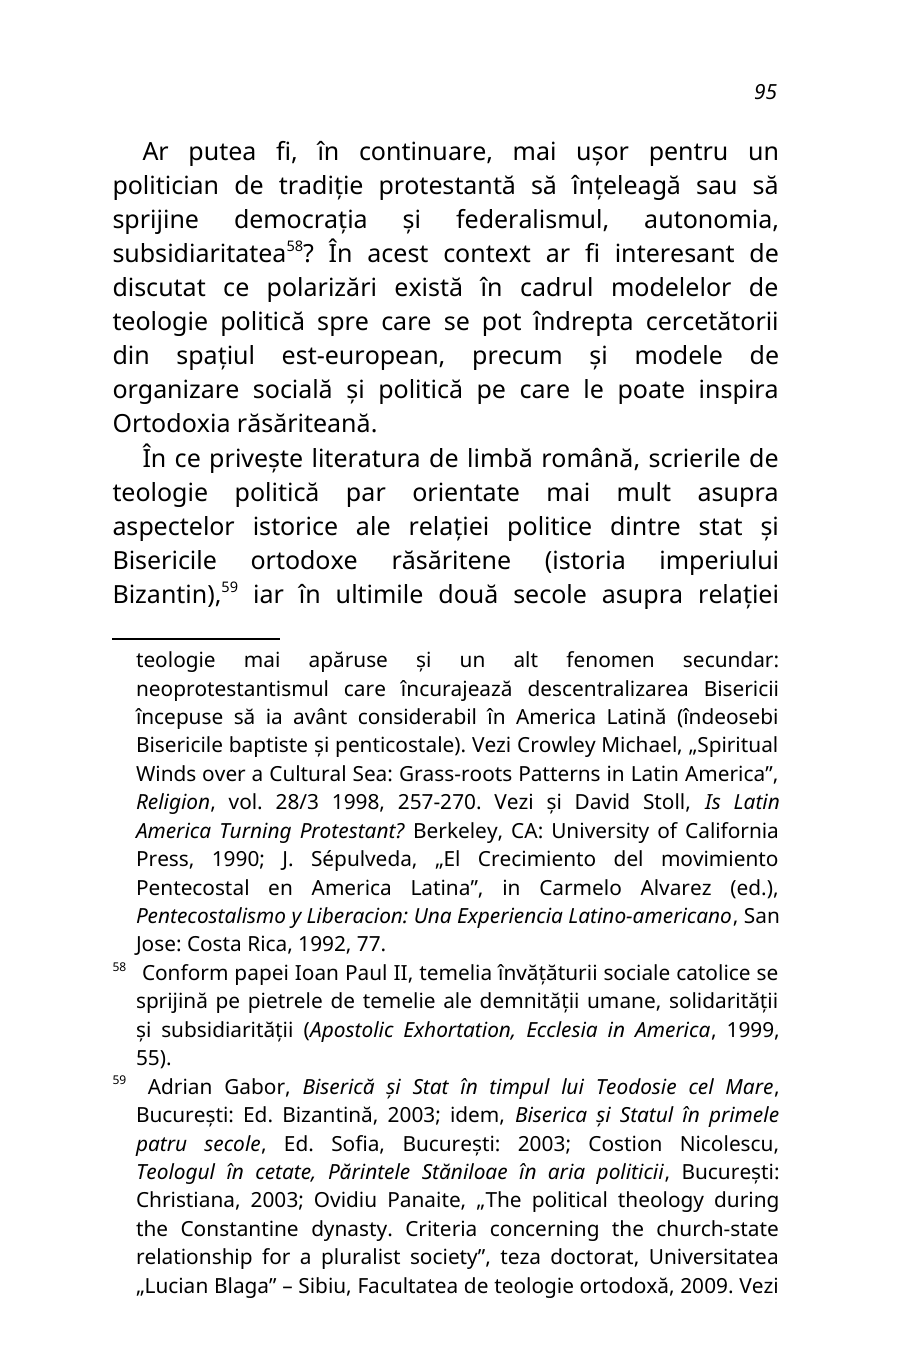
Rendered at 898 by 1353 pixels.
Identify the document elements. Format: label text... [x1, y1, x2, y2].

text teologie mai apăruse şi un alt fenomen secundar: neoprotestantismul care încurajează descentralizarea Bisericii începuse să ia avânt considerabil în America Latină (îndeosebi Bisericile baptiste şi penticostale). Vezi Crowley Michael, „Spiritual Winds over a Cultural Sea: Grass-roots Patterns in Latin America”, Religion, vol. 28/3 1998, 257-270. Vezi şi David Stoll, Is Latin America Turning Protestant? Berkeley, CA: University of California Press, 1990; J. Sépulveda, „El Crecimiento del movimiento Pentecostal en America Latina”, in Carmelo Alvarez (ed.), Pentecostalismo y Liberacion: Una Experiencia Latino-americano, San Jose: Costa Rica, 1992, 77. [112, 645, 779, 958]
text Conform papei Ioan Paul II, temelia învăţăturii sociale catolice se sprijină pe pietrele de temelie ale demnităţii umane, solidarităţii şi subsidiarităţii (Apostolic Exhortation, Ecclesia in America, 1999, 55). [112, 958, 779, 1072]
text Ar putea fi, în continuare, mai uşor pentru un politician de tradiţie protestantă să înţeleagă sau să sprijine democraţia şi federalismul, autonomia, subsidiaritatea? În acest context ar fi interesant de discutat ce polarizări există în cadrul modelelor de teologie politică spre care se pot îndrepta cercetătorii din spaţiul est-european, precum şi modele de organizare socială şi politică pe care le poate inspira Ortodoxia răsăriteană. [112, 134, 779, 440]
text În ce priveşte literatura de limbă română, scrierile de teologie politică par orientate mai mult asupra aspectelor istorice ale relaţiei politice dintre stat şi Bisericile ortodoxe răsăritene (istoria imperiului Bizantin), iar în ultimile două secole asupra relaţiei [112, 440, 779, 611]
text Adrian Gabor, Biserică şi Stat în timpul lui Teodosie cel Mare, Bucureşti: Ed. Bizantină, 2003; idem, Biserica şi Statul în primele patru secole, Ed. Sofia, Bucureşti: 2003; Costion Nicolescu, Teologul în cetate, Părintele Stăniloae în aria politicii, Bucureşti: Christiana, 2003; Ovidiu Panaite, „The political theology during the Constantine dynasty. Criteria concerning the church-state relationship for a pluralist society”, teza doctorat, Universitatea „Lucian Blaga” – Sibiu, Facultatea de teologie ortodoxă, 2009. Vezi [112, 1072, 779, 1299]
